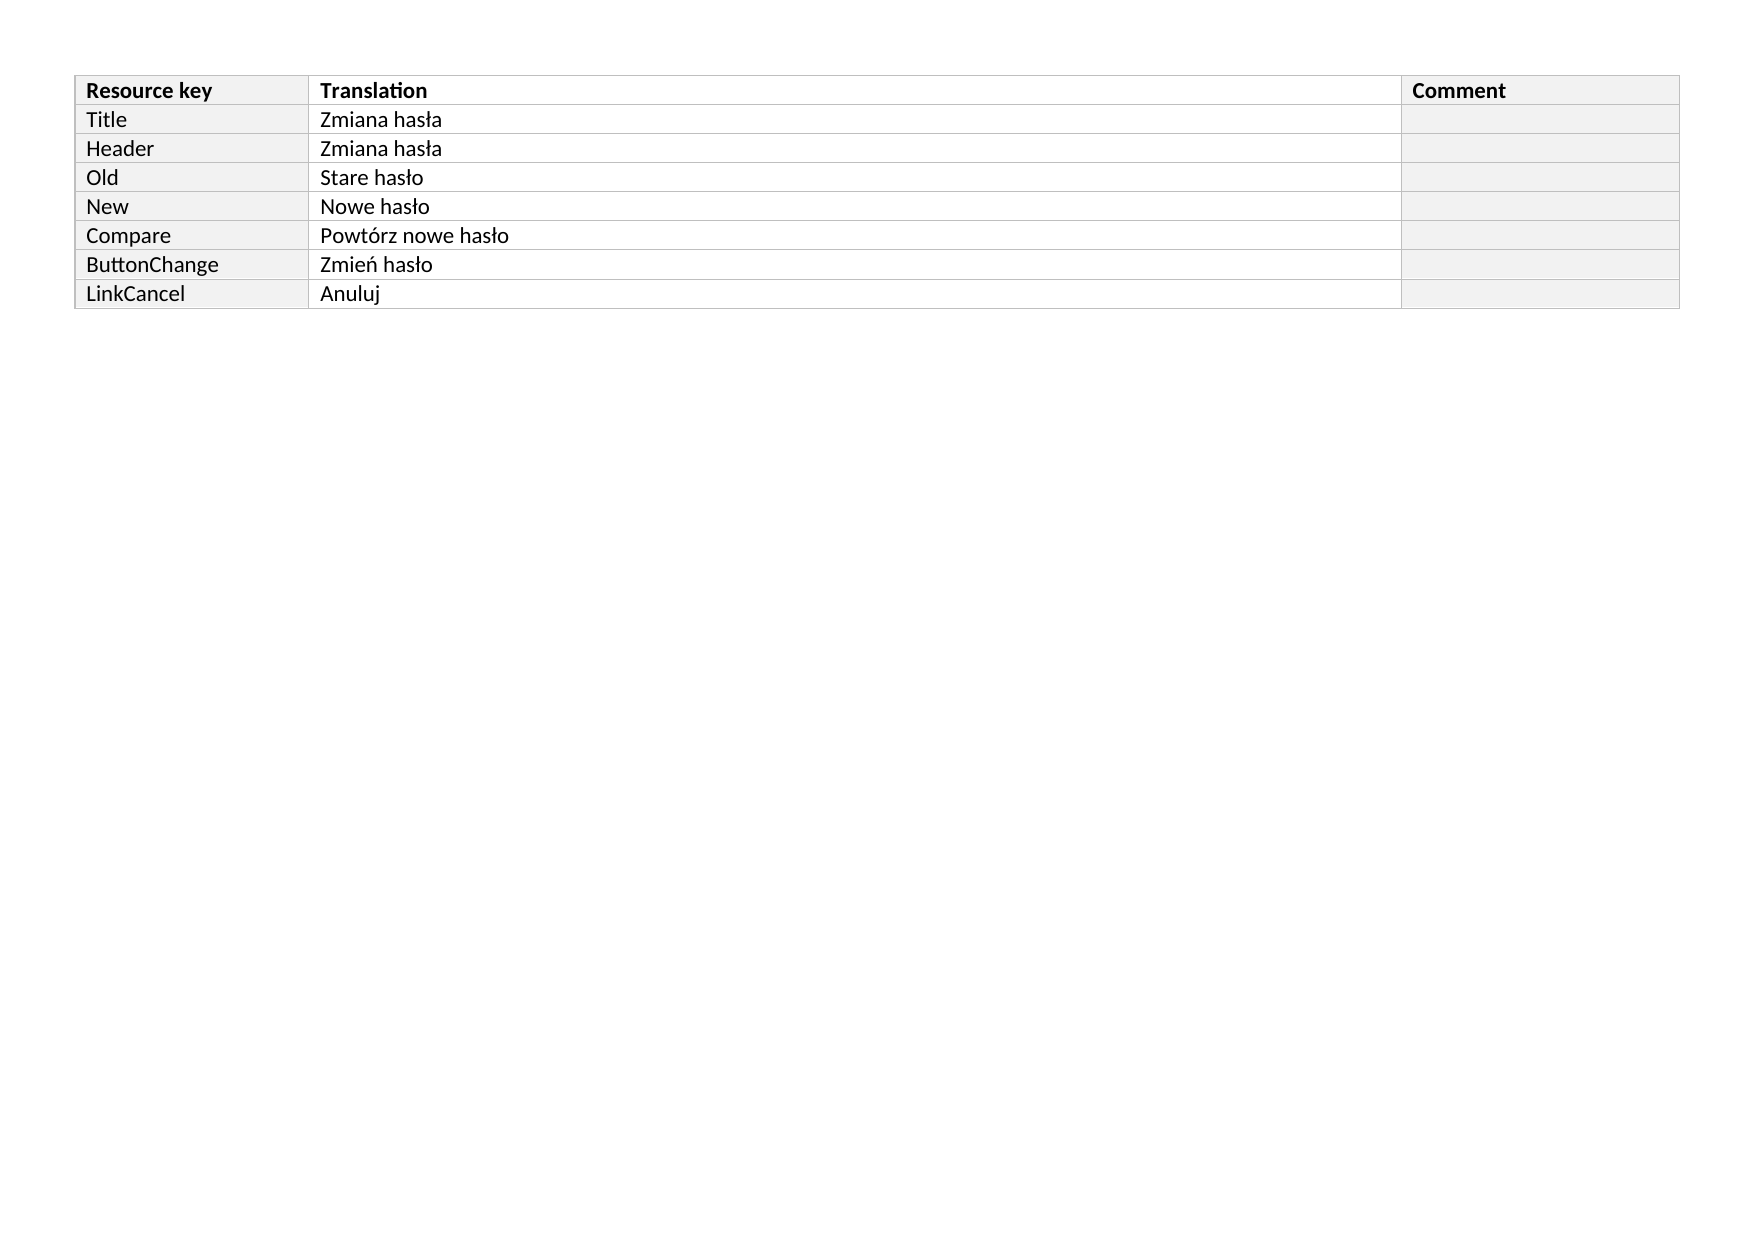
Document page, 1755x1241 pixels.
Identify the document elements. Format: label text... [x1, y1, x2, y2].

table_cell Old [76, 163, 308, 191]
table_cell Compare [76, 221, 308, 249]
table_cell Zmiana hasła [309, 134, 1401, 162]
table_header Translation [309, 76, 1401, 104]
table_cell Nowe hasło [309, 192, 1401, 220]
table_cell New [76, 192, 308, 220]
table_cell Powtórz nowe hasło [309, 221, 1401, 249]
table_cell [1402, 105, 1679, 133]
table_header Resource key [76, 76, 308, 104]
table_cell Zmiana hasła [309, 105, 1401, 133]
table_cell Title [76, 105, 308, 133]
table_cell Zmień hasło [309, 250, 1401, 278]
table_cell [1402, 192, 1679, 220]
table_cell Stare hasło [309, 163, 1401, 191]
table_cell [1402, 280, 1679, 307]
table_cell LinkCancel [76, 280, 308, 307]
table_cell [1402, 250, 1679, 278]
table_cell [1402, 134, 1679, 162]
table_cell Header [76, 134, 308, 162]
table_header Comment [1402, 76, 1679, 104]
table_cell ButtonChange [76, 250, 308, 278]
table_cell Anuluj [309, 280, 1401, 307]
table_cell [1402, 163, 1679, 191]
table_cell [1402, 221, 1679, 249]
